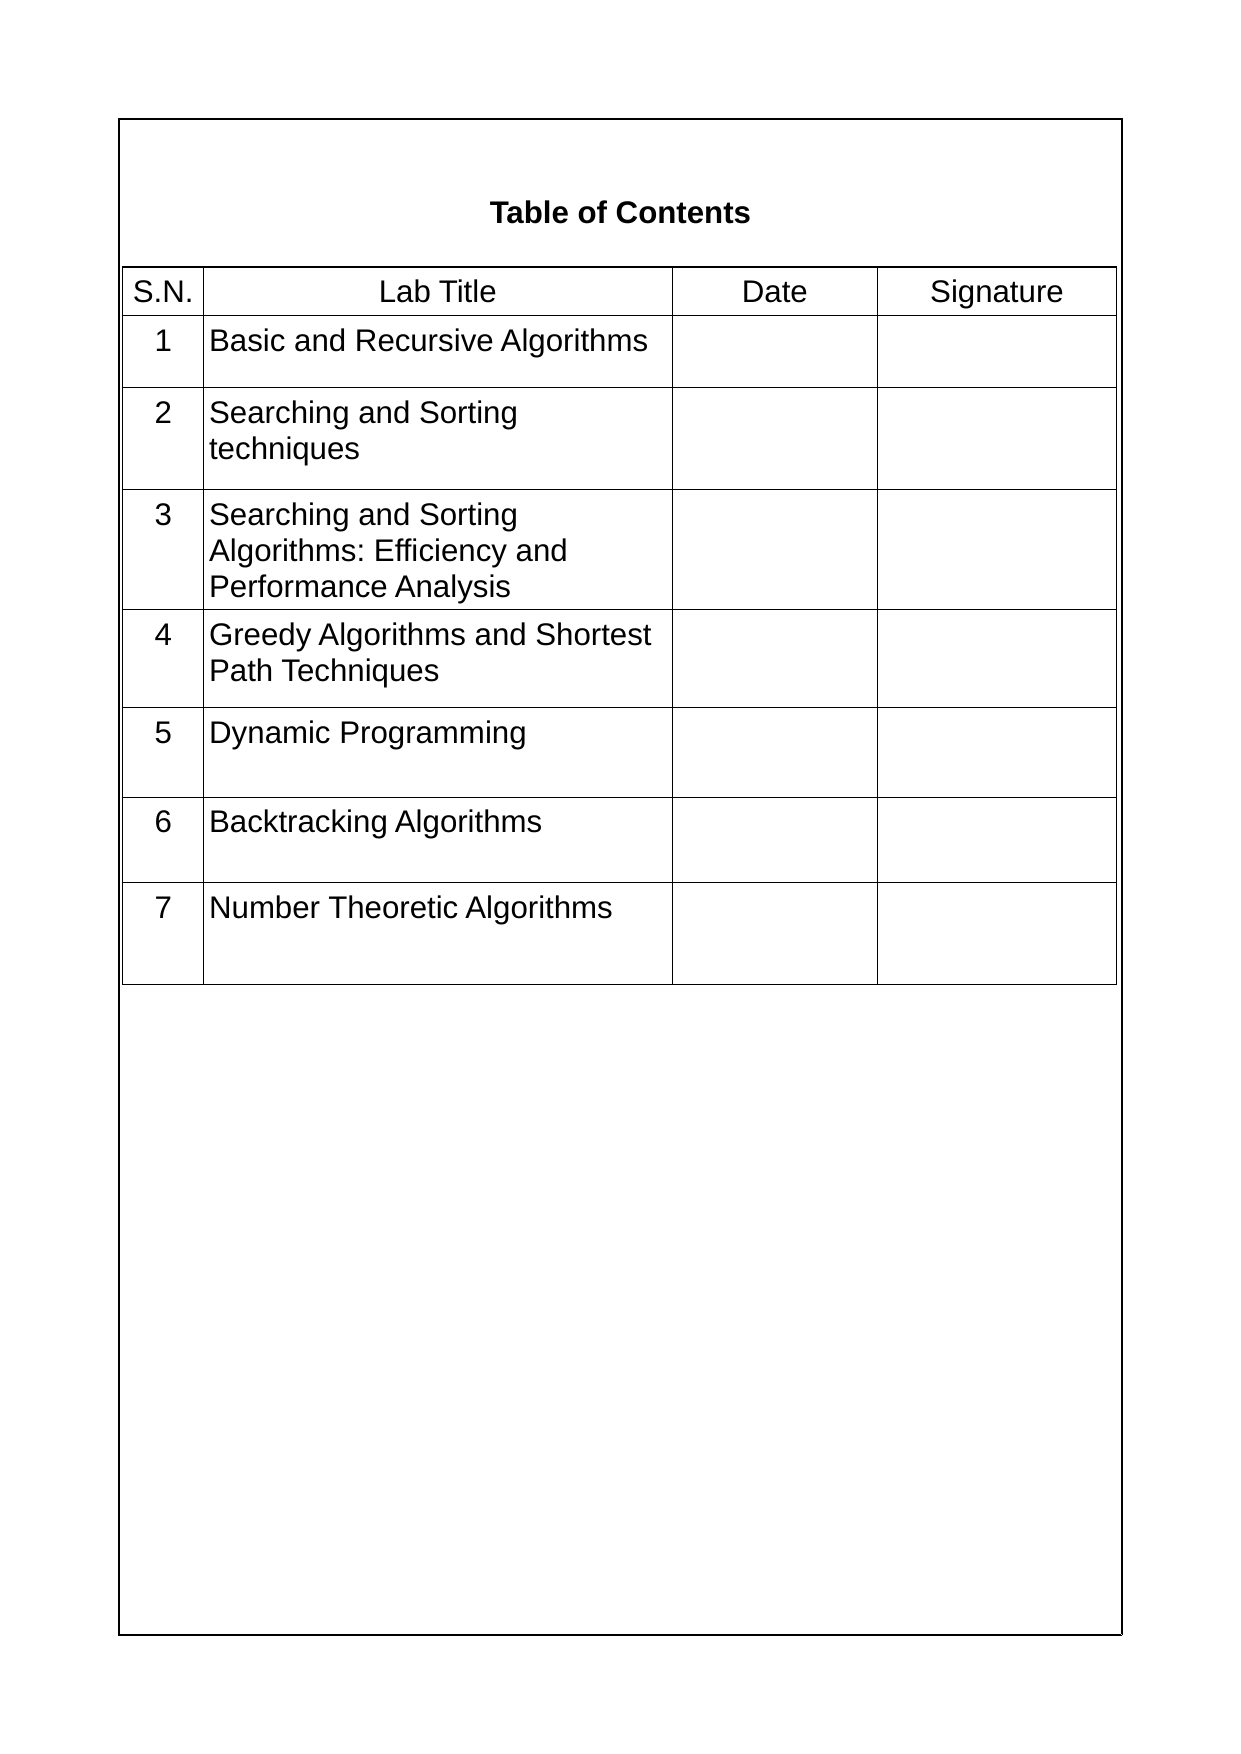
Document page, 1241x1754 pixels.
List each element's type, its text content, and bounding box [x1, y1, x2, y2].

table_header Lab Title [204, 268, 672, 315]
table_cell Greedy Algorithms and Shortest Path Techniques [204, 610, 672, 707]
table_cell [878, 490, 1116, 609]
table_cell [673, 798, 877, 882]
table_cell Basic and Recursive Algorithms [204, 316, 672, 387]
table_cell [878, 798, 1116, 882]
table_cell Searching and Sorting Algorithms: Efficiency and Performance Analysis [204, 490, 672, 609]
table_cell 1 [123, 316, 203, 387]
table_cell Backtracking Algorithms [204, 798, 672, 882]
table_cell [878, 610, 1116, 707]
table_cell Number Theoretic Algorithms [204, 883, 672, 984]
table_cell 6 [123, 798, 203, 882]
text Table of Contents [123, 194, 1118, 231]
table_cell [673, 388, 877, 489]
table_header Date [673, 268, 877, 315]
table_cell [878, 316, 1116, 387]
table_cell [673, 883, 877, 984]
table_cell Dynamic Programming [204, 708, 672, 797]
table_cell [673, 610, 877, 707]
table_cell [673, 708, 877, 797]
table_cell [673, 316, 877, 387]
table_cell [673, 490, 877, 609]
table_cell 7 [123, 883, 203, 984]
table_header Signature [878, 268, 1116, 315]
table_cell [878, 883, 1116, 984]
table_cell Searching and Sorting techniques [204, 388, 672, 489]
table_cell 2 [123, 388, 203, 489]
table_cell [878, 388, 1116, 489]
table_cell 3 [123, 490, 203, 609]
table_cell 4 [123, 610, 203, 707]
table_cell [878, 708, 1116, 797]
table_header S.N. [123, 268, 203, 315]
table_cell 5 [123, 708, 203, 797]
